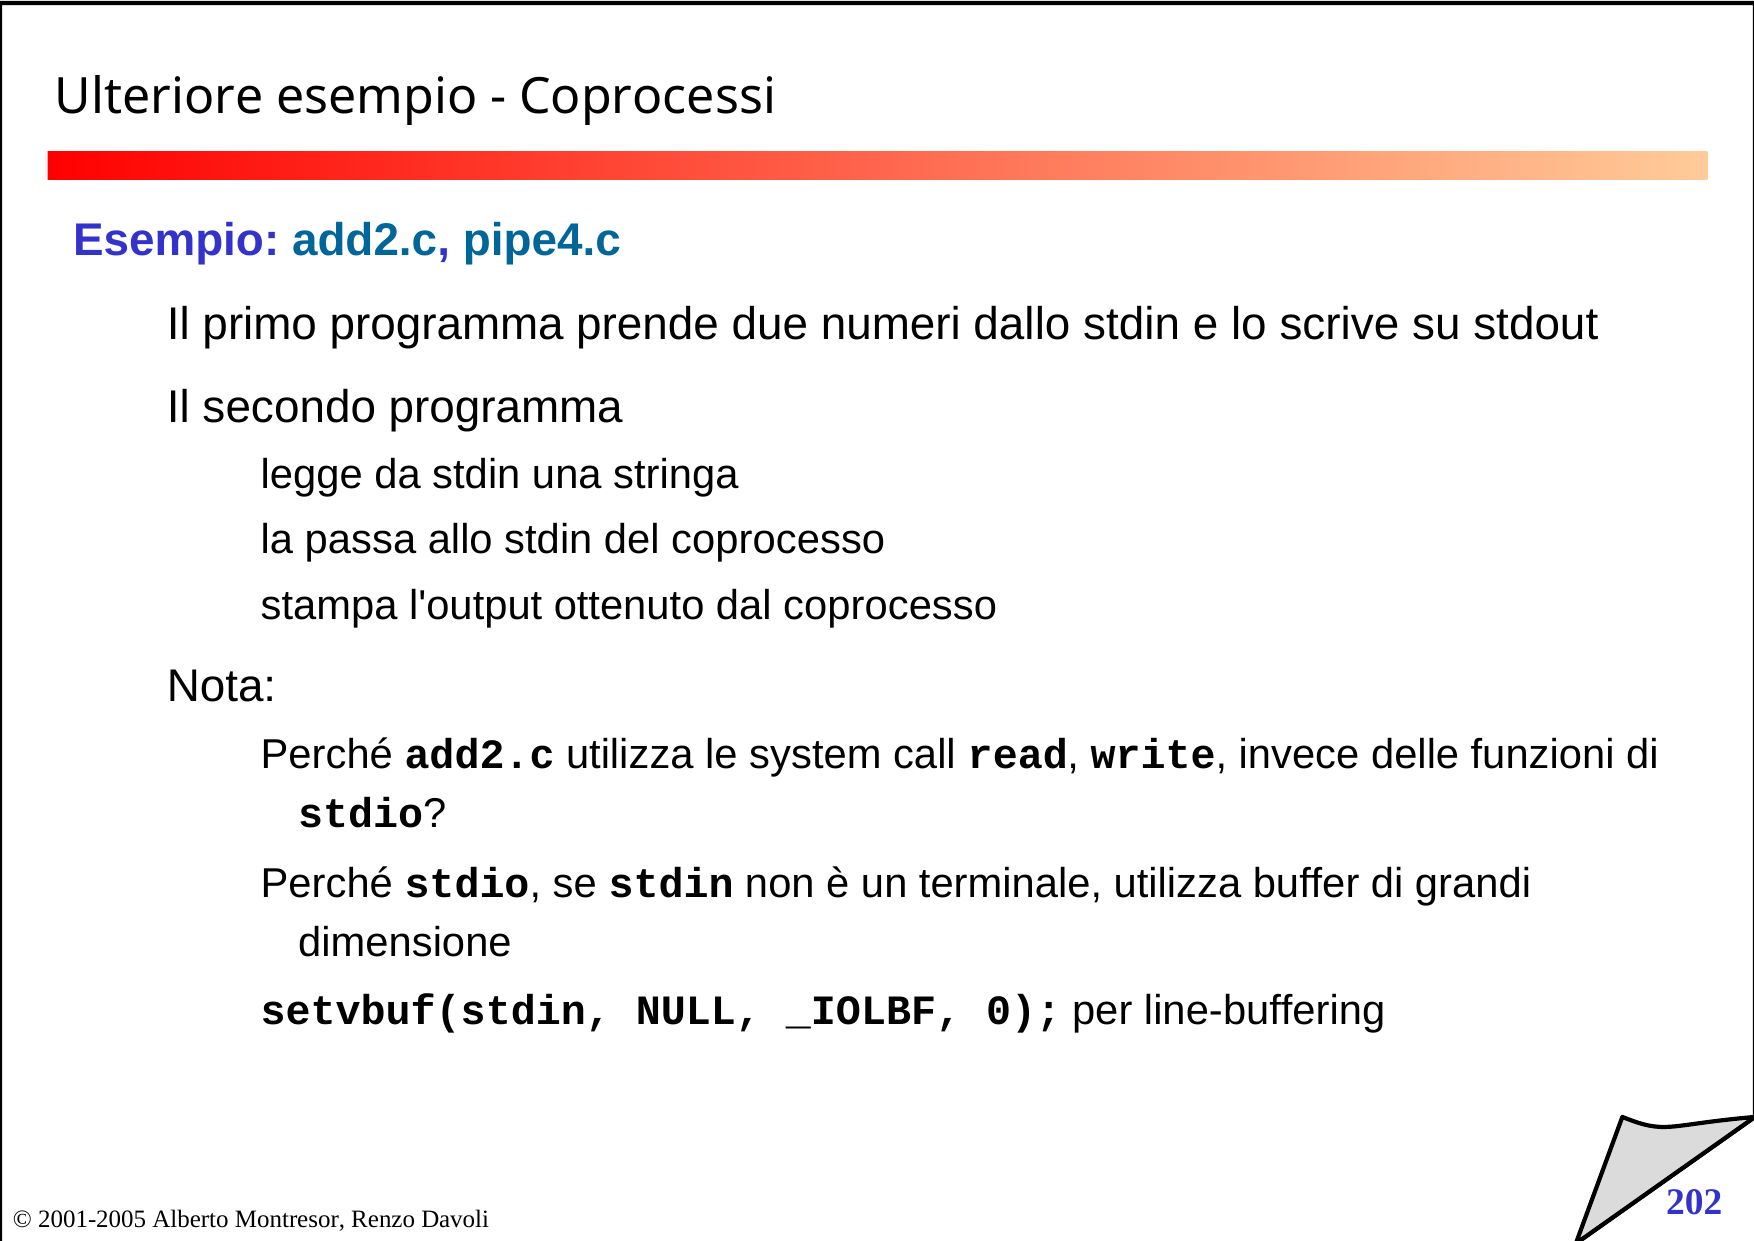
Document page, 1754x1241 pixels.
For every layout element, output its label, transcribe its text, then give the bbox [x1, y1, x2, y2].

list Esempio: add2.c, pipe4.c Il primo programma prende due numeri dallo stdin e lo scrive su stdout Il secondo programma legge da stdin una stringa la passa allo stdin del coprocesso stampa l'output ottenuto dal coprocesso Nota: Perché add2.c utilizza le system call read, write, invece delle funzioni di stdio? Perché stdio, se stdin non è un terminale, utilizza buffer di grandi dimensione setvbuf(stdin, NULL, _IOLBF, 0); per line-buffering [58, 206, 1696, 1198]
title Ulteriore esempio - Coprocessi [40, 49, 1714, 144]
